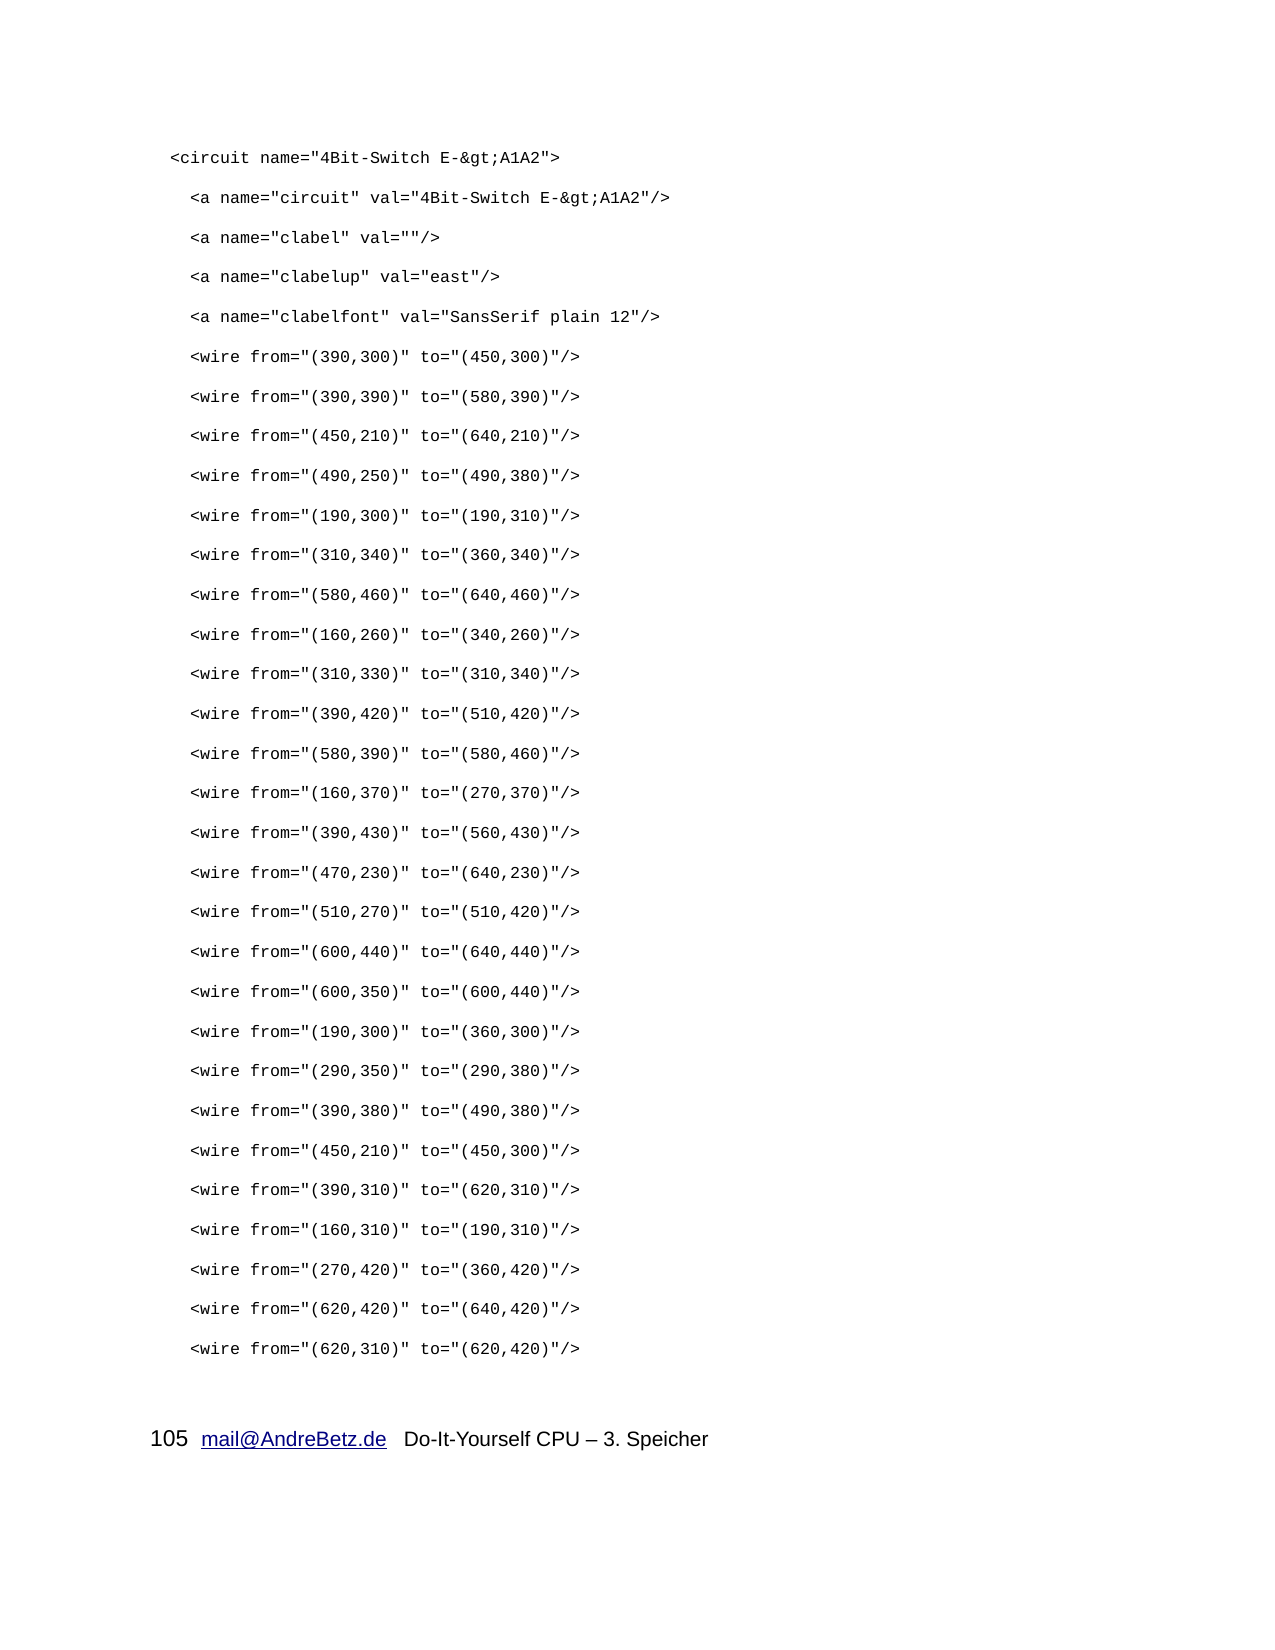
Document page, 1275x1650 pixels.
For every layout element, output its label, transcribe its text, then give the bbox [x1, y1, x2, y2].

text <wire from="(190,300)" to="(360,300)"/> [150, 1023, 1125, 1042]
text <wire from="(160,260)" to="(340,260)"/> [150, 626, 1125, 645]
text <wire from="(160,370)" to="(270,370)"/> [150, 785, 1125, 804]
text <wire from="(390,430)" to="(560,430)"/> [150, 825, 1125, 843]
text <wire from="(390,310)" to="(620,310)"/> [150, 1182, 1125, 1201]
text <a name="clabel" val=""/> [150, 229, 1125, 248]
text <wire from="(510,270)" to="(510,420)"/> [150, 904, 1125, 923]
text <wire from="(390,300)" to="(450,300)"/> [150, 348, 1125, 367]
text <wire from="(310,330)" to="(310,340)"/> [150, 666, 1125, 685]
text <wire from="(620,310)" to="(620,420)"/> [150, 1341, 1125, 1359]
text <wire from="(600,350)" to="(600,440)"/> [150, 983, 1125, 1002]
text <wire from="(390,420)" to="(510,420)"/> [150, 706, 1125, 724]
text <wire from="(490,250)" to="(490,380)"/> [150, 467, 1125, 486]
text <a name="clabelup" val="east"/> [150, 269, 1125, 288]
text <wire from="(580,390)" to="(580,460)"/> [150, 745, 1125, 764]
text <wire from="(620,420)" to="(640,420)"/> [150, 1301, 1125, 1320]
text <wire from="(310,340)" to="(360,340)"/> [150, 547, 1125, 566]
text <wire from="(270,420)" to="(360,420)"/> [150, 1261, 1125, 1280]
text <wire from="(470,230)" to="(640,230)"/> [150, 864, 1125, 883]
text <wire from="(390,390)" to="(580,390)"/> [150, 388, 1125, 407]
text <circuit name="4Bit-Switch E-&gt;A1A2"> [150, 150, 1125, 169]
text <wire from="(450,210)" to="(450,300)"/> [150, 1142, 1125, 1161]
text <wire from="(450,210)" to="(640,210)"/> [150, 428, 1125, 447]
text <wire from="(190,300)" to="(190,310)"/> [150, 507, 1125, 526]
text <wire from="(290,350)" to="(290,380)"/> [150, 1063, 1125, 1082]
text <wire from="(600,440)" to="(640,440)"/> [150, 944, 1125, 963]
text <a name="circuit" val="4Bit-Switch E-&gt;A1A2"/> [150, 190, 1125, 208]
text <wire from="(580,460)" to="(640,460)"/> [150, 587, 1125, 605]
text <a name="clabelfont" val="SansSerif plain 12"/> [150, 309, 1125, 328]
text <wire from="(390,380)" to="(490,380)"/> [150, 1102, 1125, 1121]
text <wire from="(160,310)" to="(190,310)"/> [150, 1222, 1125, 1240]
